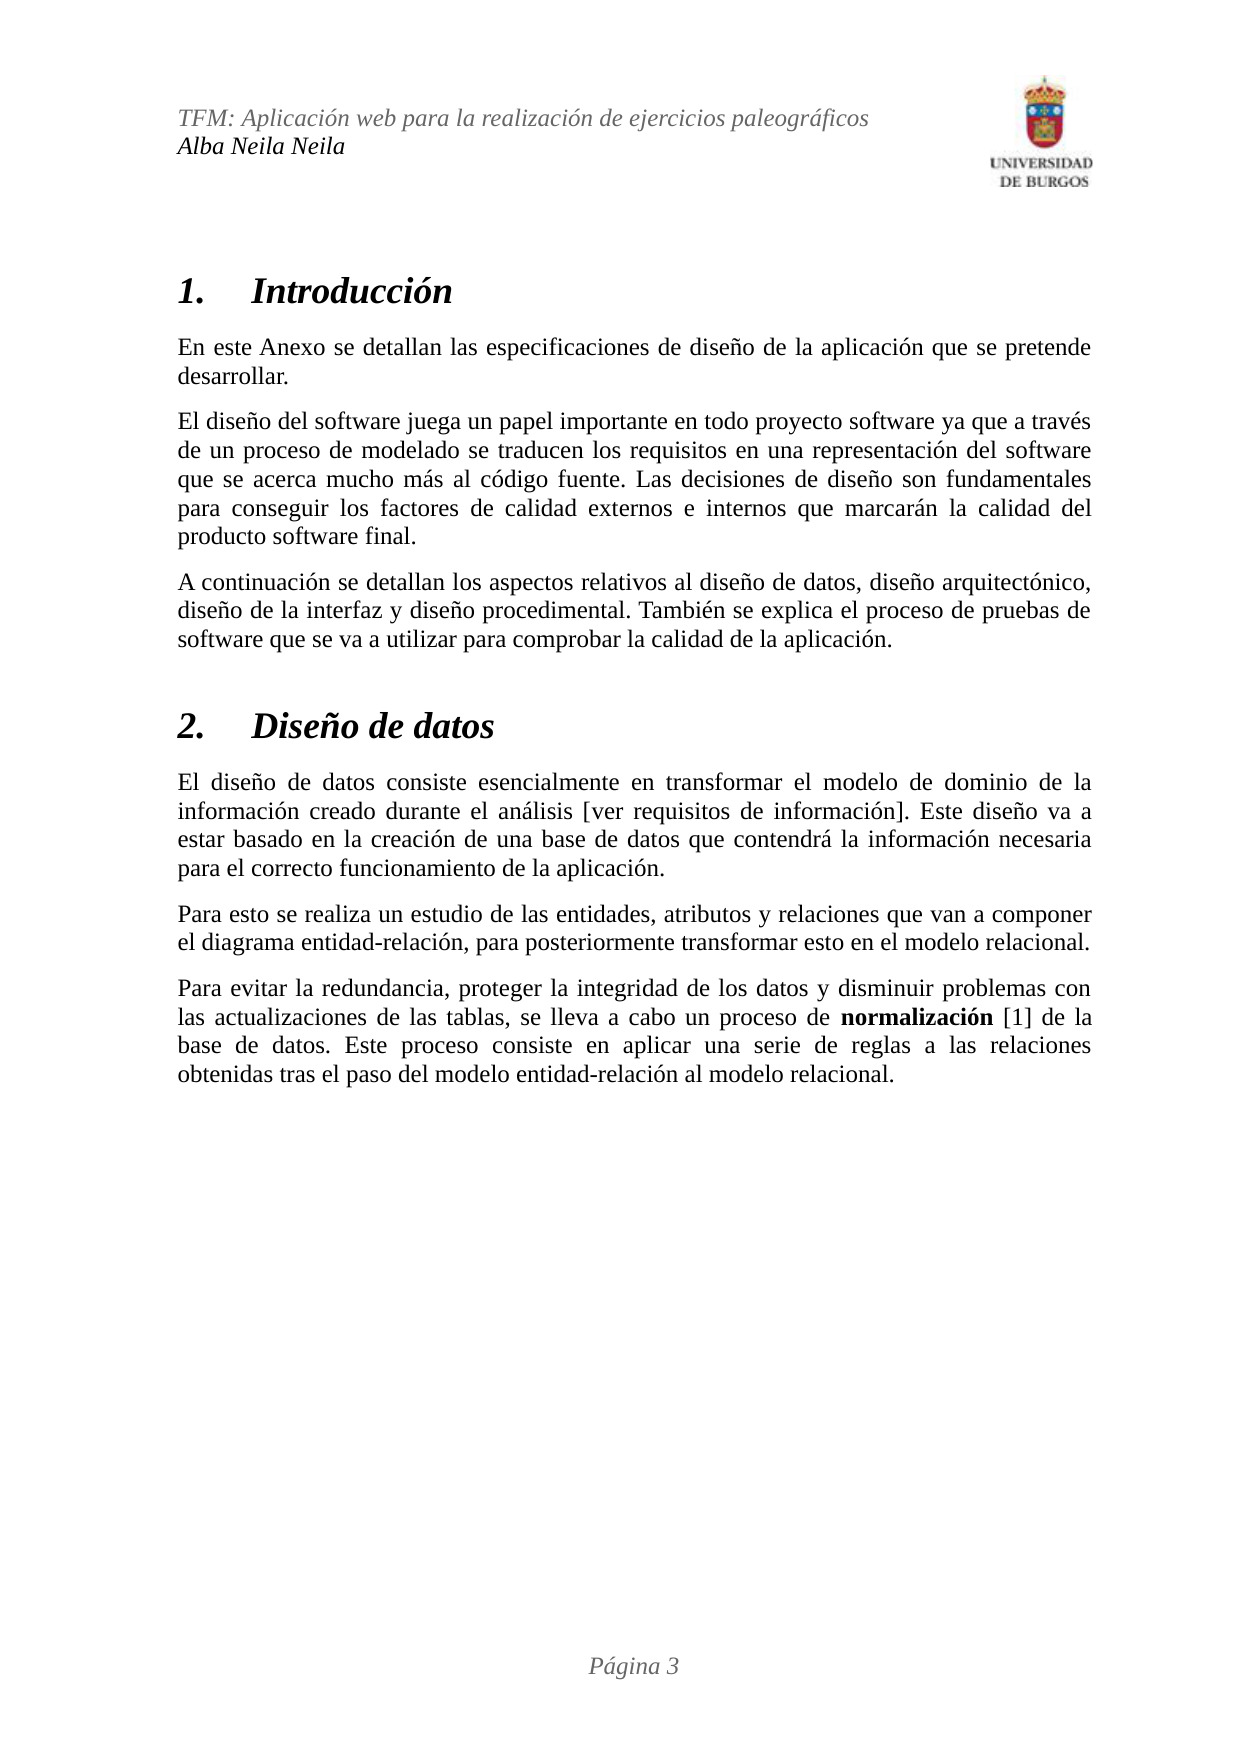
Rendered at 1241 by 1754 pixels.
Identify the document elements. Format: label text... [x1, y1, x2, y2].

text Para esto se realiza un estudio de las entidades, atributos y relaciones que van a componer el diagrama entidad-relación, para posteriormente transformar esto en el modelo relacional. [177, 899, 1092, 956]
subtitle Introducción [177, 268, 1092, 312]
text Para evitar la redundancia, proteger la integridad de los datos y disminuir problemas con las actualizaciones de las tablas, se lleva a cabo un proceso de normalización [1] de la base de datos. Este proceso consiste en aplicar una serie de reglas a las relaciones obtenidas tras el paso del modelo entidad-relación al modelo relacional. [177, 973, 1092, 1088]
text El diseño del software juega un papel importante en todo proyecto software ya que a través de un proceso de modelado se traducen los requisitos en una representación del software que se acerca mucho más al código fuente. Las decisiones de diseño son fundamentales para conseguir los factores de calidad externos e internos que marcarán la calidad del producto software final. [177, 406, 1092, 550]
text El diseño de datos consiste esencialmente en transformar el modelo de dominio de la información creado durante el análisis [ver requisitos de información]. Este diseño va a estar basado en la creación de una base de datos que contendrá la información necesaria para el correcto funcionamiento de la aplicación. [177, 767, 1092, 882]
text A continuación se detallan los aspectos relativos al diseño de datos, diseño arquitectónico, diseño de la interfaz y diseño procedimental. También se explica el proceso de pruebas de software que se va a utilizar para comprobar la calidad de la aplicación. [177, 567, 1092, 653]
text En este Anexo se detallan las especificaciones de diseño de la aplicación que se pretende desarrollar. [177, 332, 1092, 390]
subtitle Diseño de datos [177, 703, 1092, 746]
picture [990, 75, 1093, 187]
